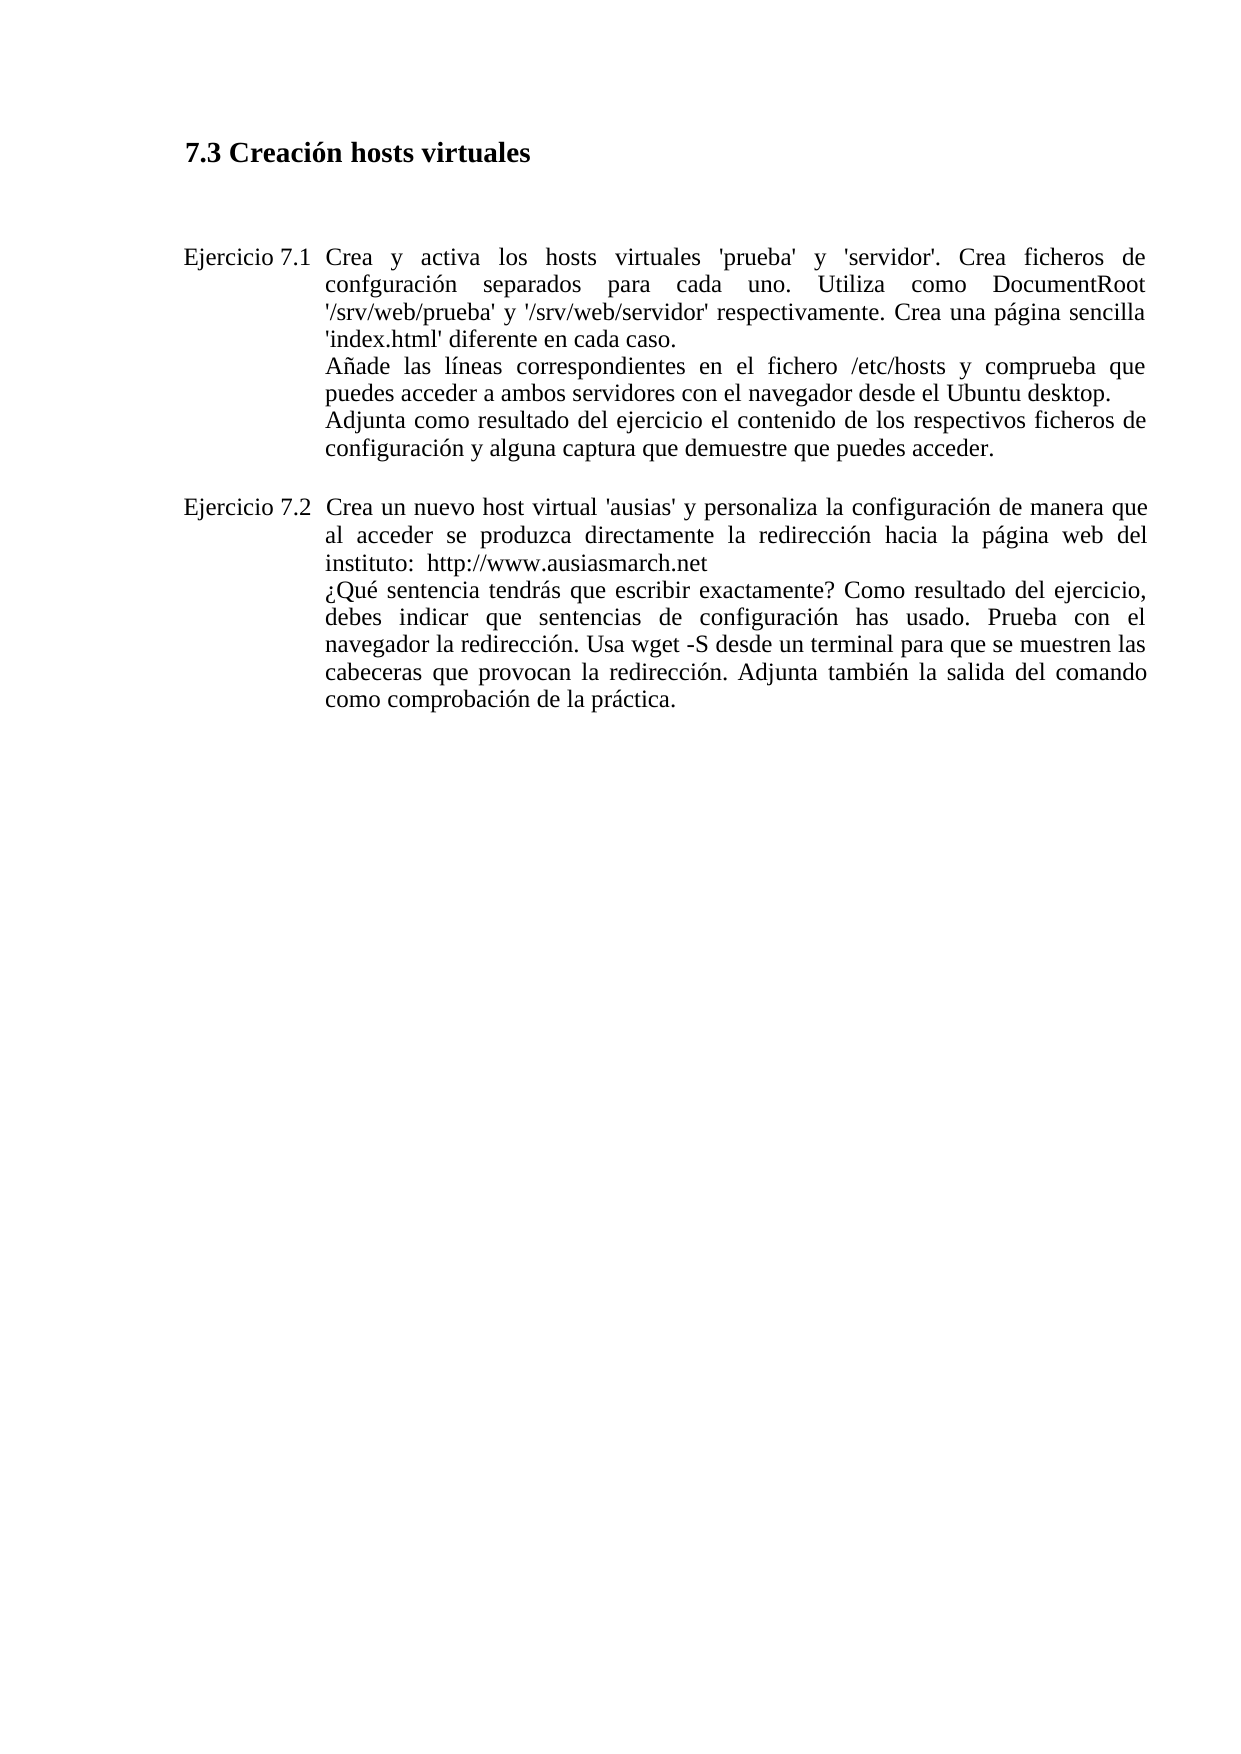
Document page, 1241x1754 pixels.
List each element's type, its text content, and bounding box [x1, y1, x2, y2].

text Ejercicio 7.1 Crea y activa los hosts virtuales 'prueba' y 'servidor'. Crea ficheros de confguración separados para cada uno. Utiliza como DocumentRoot [183, 244, 1148, 298]
text Adjunta como resultado del ejercicio el contenido de los respectivos ficheros de configuración y alguna captura que demuestre que puedes acceder. [325, 407, 1148, 461]
text navegador la redirección. Usa wget -S desde un terminal para que se muestren las [325, 631, 1163, 658]
text Ejercicio 7.2 Crea un nuevo host virtual 'ausias' y personaliza la configuración de manera que al acceder se produzca directamente la redirección hacia la página web del instituto: http://www.ausiasmarch.net [183, 492, 1148, 577]
text 'index.html' diferente en cada caso. [325, 325, 1163, 352]
text '/srv/web/prueba' y '/srv/web/servidor' respectivamente. Crea una página sencilla [325, 298, 1163, 325]
text 7.3 Creación hosts virtuales [185, 135, 534, 169]
text cabeceras que provocan la redirección. Adjunta también la salida del comando como comprobación de la práctica. [325, 658, 1148, 713]
text Añade las líneas correspondientes en el fichero /etc/hosts y comprueba que puedes acceder a ambos servidores con el navegador desde el Ubuntu desktop. [325, 353, 1148, 407]
text ¿Qué sentencia tendrás que escribir exactamente? Como resultado del ejercicio, debes indicar que sentencias de configuración has usado. Prueba con el [325, 577, 1148, 631]
